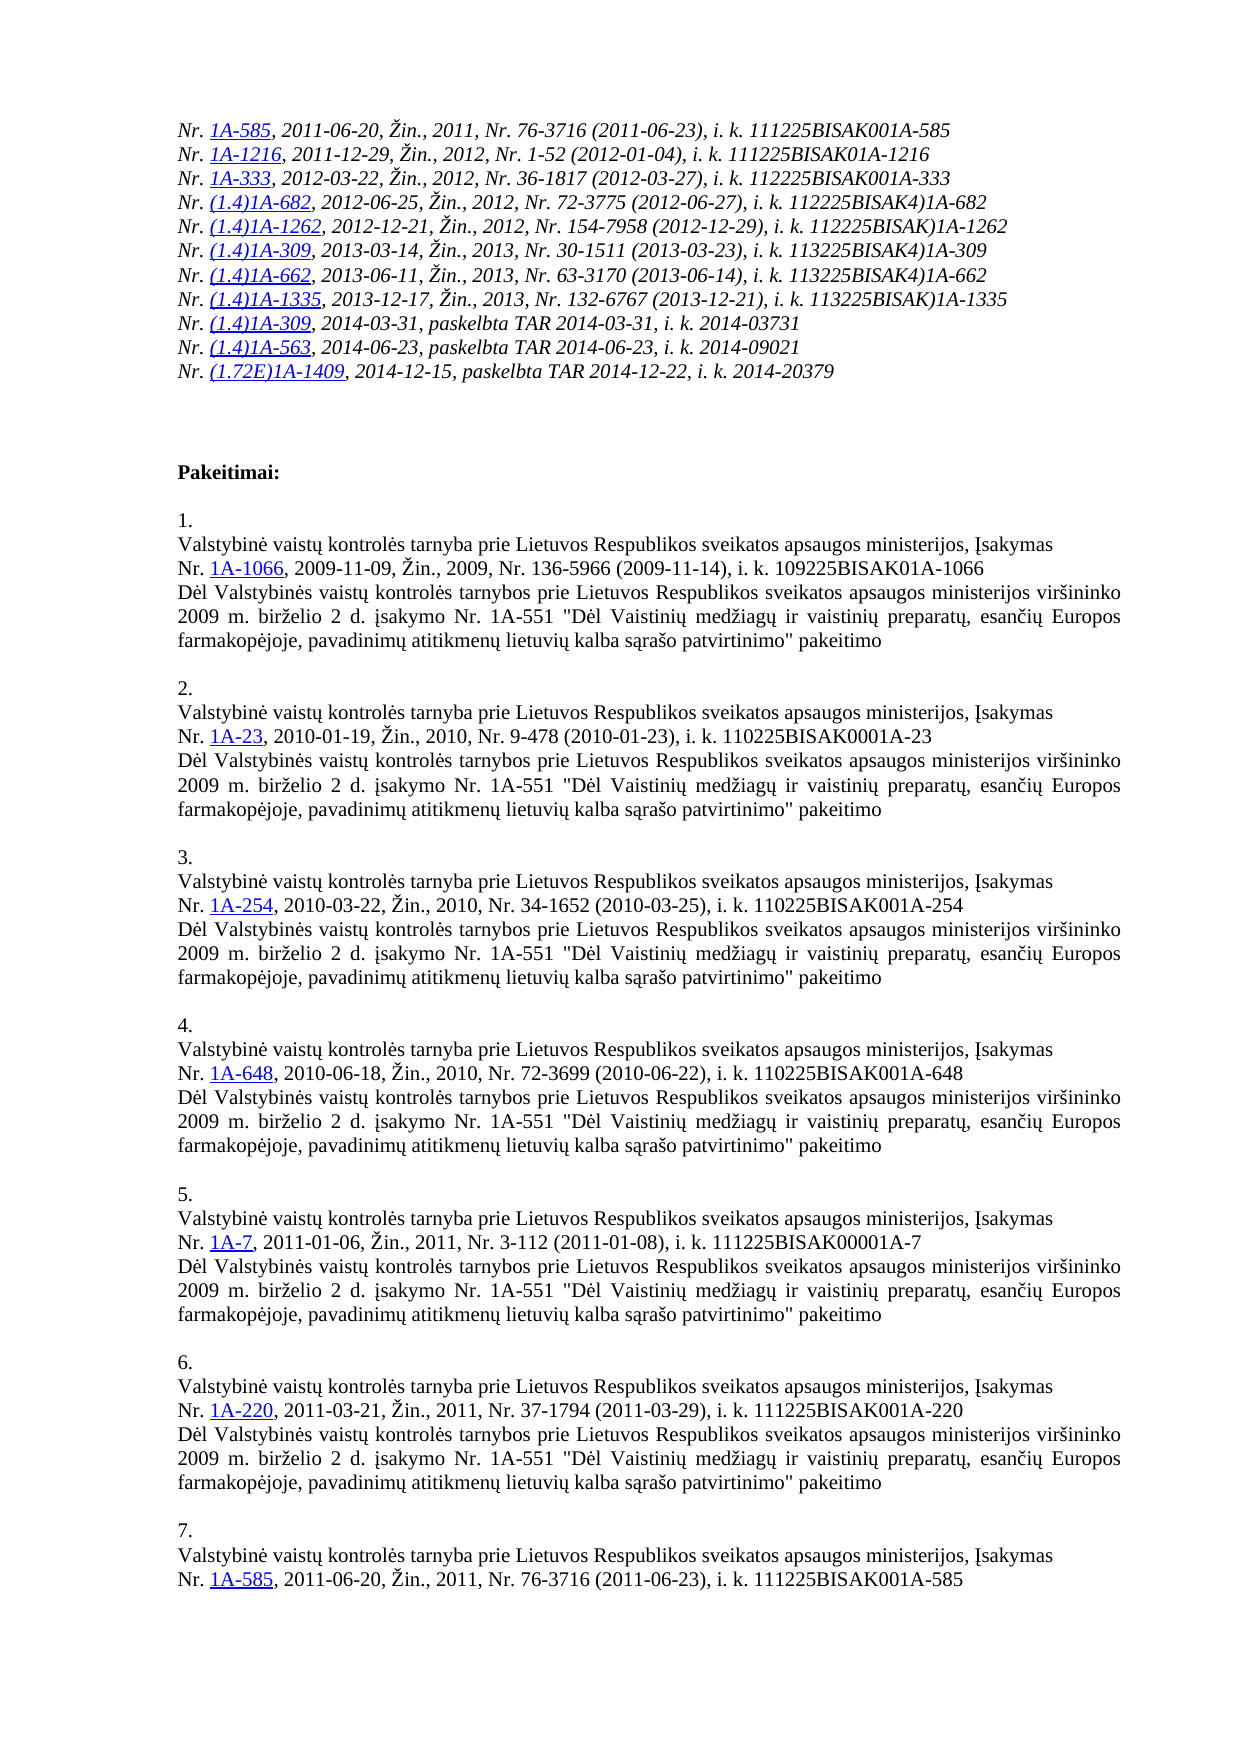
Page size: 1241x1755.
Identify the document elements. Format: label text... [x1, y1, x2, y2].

text Valstybinė vaistų kontrolės tarnyba prie Lietuvos Respublikos sveikatos apsaugos ministerijos, Įsakymas [177, 1206, 1122, 1230]
text Dėl Valstybinės vaistų kontrolės tarnybos prie Lietuvos Respublikos sveikatos apsaugos ministerijos viršininko 2009 m. birželio 2 d. įsakymo Nr. 1A-551 "Dėl Vaistinių medžiagų ir vaistinių preparatų, esančių Europos farmakopėjoje, pavadinimų atitikmenų lietuvių kalba sąrašo patvirtinimo" pakeitimo [177, 748, 1122, 821]
text Nr. 1A-1216, 2011-12-29, Žin., 2012, Nr. 1-52 (2012-01-04), i. k. 111225BISAK01A-1216 [177, 142, 1122, 166]
text Nr. 1A-585, 2011-06-20, Žin., 2011, Nr. 76-3716 (2011-06-23), i. k. 111225BISAK001A-585 [177, 118, 1122, 142]
text Nr. (1.4)1A-309, 2014-03-31, paskelbta TAR 2014-03-31, i. k. 2014-03731 [177, 311, 1122, 335]
text Nr. (1.72E)1A-1409, 2014-12-15, paskelbta TAR 2014-12-22, i. k. 2014-20379 [177, 359, 1122, 383]
text Dėl Valstybinės vaistų kontrolės tarnybos prie Lietuvos Respublikos sveikatos apsaugos ministerijos viršininko 2009 m. birželio 2 d. įsakymo Nr. 1A-551 "Dėl Vaistinių medžiagų ir vaistinių preparatų, esančių Europos farmakopėjoje, pavadinimų atitikmenų lietuvių kalba sąrašo patvirtinimo" pakeitimo [177, 917, 1122, 989]
text Dėl Valstybinės vaistų kontrolės tarnybos prie Lietuvos Respublikos sveikatos apsaugos ministerijos viršininko 2009 m. birželio 2 d. įsakymo Nr. 1A-551 "Dėl Vaistinių medžiagų ir vaistinių preparatų, esančių Europos farmakopėjoje, pavadinimų atitikmenų lietuvių kalba sąrašo patvirtinimo" pakeitimo [177, 1085, 1122, 1157]
text Valstybinė vaistų kontrolės tarnyba prie Lietuvos Respublikos sveikatos apsaugos ministerijos, Įsakymas [177, 869, 1122, 893]
text Nr. 1A-7, 2011-01-06, Žin., 2011, Nr. 3-112 (2011-01-08), i. k. 111225BISAK00001A-7 [177, 1230, 1122, 1254]
text Nr. 1A-585, 2011-06-20, Žin., 2011, Nr. 76-3716 (2011-06-23), i. k. 111225BISAK001A-585 [177, 1567, 1122, 1591]
text Nr. 1A-254, 2010-03-22, Žin., 2010, Nr. 34-1652 (2010-03-25), i. k. 110225BISAK001A-254 [177, 893, 1122, 917]
text Valstybinė vaistų kontrolės tarnyba prie Lietuvos Respublikos sveikatos apsaugos ministerijos, Įsakymas [177, 1542, 1122, 1567]
text Valstybinė vaistų kontrolės tarnyba prie Lietuvos Respublikos sveikatos apsaugos ministerijos, Įsakymas [177, 700, 1122, 724]
text 3. [177, 845, 1122, 869]
text Nr. (1.4)1A-682, 2012-06-25, Žin., 2012, Nr. 72-3775 (2012-06-27), i. k. 112225BISAK4)1A-682 [177, 190, 1122, 214]
text Nr. (1.4)1A-563, 2014-06-23, paskelbta TAR 2014-06-23, i. k. 2014-09021 [177, 335, 1122, 359]
text Nr. (1.4)1A-662, 2013-06-11, Žin., 2013, Nr. 63-3170 (2013-06-14), i. k. 113225BISAK4)1A-662 [177, 262, 1122, 287]
text Dėl Valstybinės vaistų kontrolės tarnybos prie Lietuvos Respublikos sveikatos apsaugos ministerijos viršininko 2009 m. birželio 2 d. įsakymo Nr. 1A-551 "Dėl Vaistinių medžiagų ir vaistinių preparatų, esančių Europos farmakopėjoje, pavadinimų atitikmenų lietuvių kalba sąrašo patvirtinimo" pakeitimo [177, 1254, 1122, 1326]
text Nr. 1A-1066, 2009-11-09, Žin., 2009, Nr. 136-5966 (2009-11-14), i. k. 109225BISAK01A-1066 [177, 556, 1122, 580]
text 5. [177, 1182, 1122, 1206]
text Nr. 1A-23, 2010-01-19, Žin., 2010, Nr. 9-478 (2010-01-23), i. k. 110225BISAK0001A-23 [177, 724, 1122, 748]
text 2. [177, 676, 1122, 700]
text Dėl Valstybinės vaistų kontrolės tarnybos prie Lietuvos Respublikos sveikatos apsaugos ministerijos viršininko 2009 m. birželio 2 d. įsakymo Nr. 1A-551 "Dėl Vaistinių medžiagų ir vaistinių preparatų, esančių Europos farmakopėjoje, pavadinimų atitikmenų lietuvių kalba sąrašo patvirtinimo" pakeitimo [177, 580, 1122, 652]
text Valstybinė vaistų kontrolės tarnyba prie Lietuvos Respublikos sveikatos apsaugos ministerijos, Įsakymas [177, 1374, 1122, 1398]
text Dėl Valstybinės vaistų kontrolės tarnybos prie Lietuvos Respublikos sveikatos apsaugos ministerijos viršininko 2009 m. birželio 2 d. įsakymo Nr. 1A-551 "Dėl Vaistinių medžiagų ir vaistinių preparatų, esančių Europos farmakopėjoje, pavadinimų atitikmenų lietuvių kalba sąrašo patvirtinimo" pakeitimo [177, 1422, 1122, 1494]
text Valstybinė vaistų kontrolės tarnyba prie Lietuvos Respublikos sveikatos apsaugos ministerijos, Įsakymas [177, 532, 1122, 556]
text 1. [177, 508, 1122, 532]
text Nr. 1A-220, 2011-03-21, Žin., 2011, Nr. 37-1794 (2011-03-29), i. k. 111225BISAK001A-220 [177, 1398, 1122, 1422]
text 4. [177, 1013, 1122, 1037]
text Pakeitimai: [177, 460, 1122, 484]
text Valstybinė vaistų kontrolės tarnyba prie Lietuvos Respublikos sveikatos apsaugos ministerijos, Įsakymas [177, 1037, 1122, 1061]
text 6. [177, 1350, 1122, 1374]
text 7. [177, 1518, 1122, 1542]
text Nr. (1.4)1A-309, 2013-03-14, Žin., 2013, Nr. 30-1511 (2013-03-23), i. k. 113225BISAK4)1A-309 [177, 238, 1122, 262]
text Nr. 1A-648, 2010-06-18, Žin., 2010, Nr. 72-3699 (2010-06-22), i. k. 110225BISAK001A-648 [177, 1061, 1122, 1085]
text Nr. 1A-333, 2012-03-22, Žin., 2012, Nr. 36-1817 (2012-03-27), i. k. 112225BISAK001A-333 [177, 166, 1122, 190]
text Nr. (1.4)1A-1262, 2012-12-21, Žin., 2012, Nr. 154-7958 (2012-12-29), i. k. 112225BISAK)1A-1262 [177, 214, 1122, 238]
text Nr. (1.4)1A-1335, 2013-12-17, Žin., 2013, Nr. 132-6767 (2013-12-21), i. k. 113225BISAK)1A-1335 [177, 287, 1122, 311]
